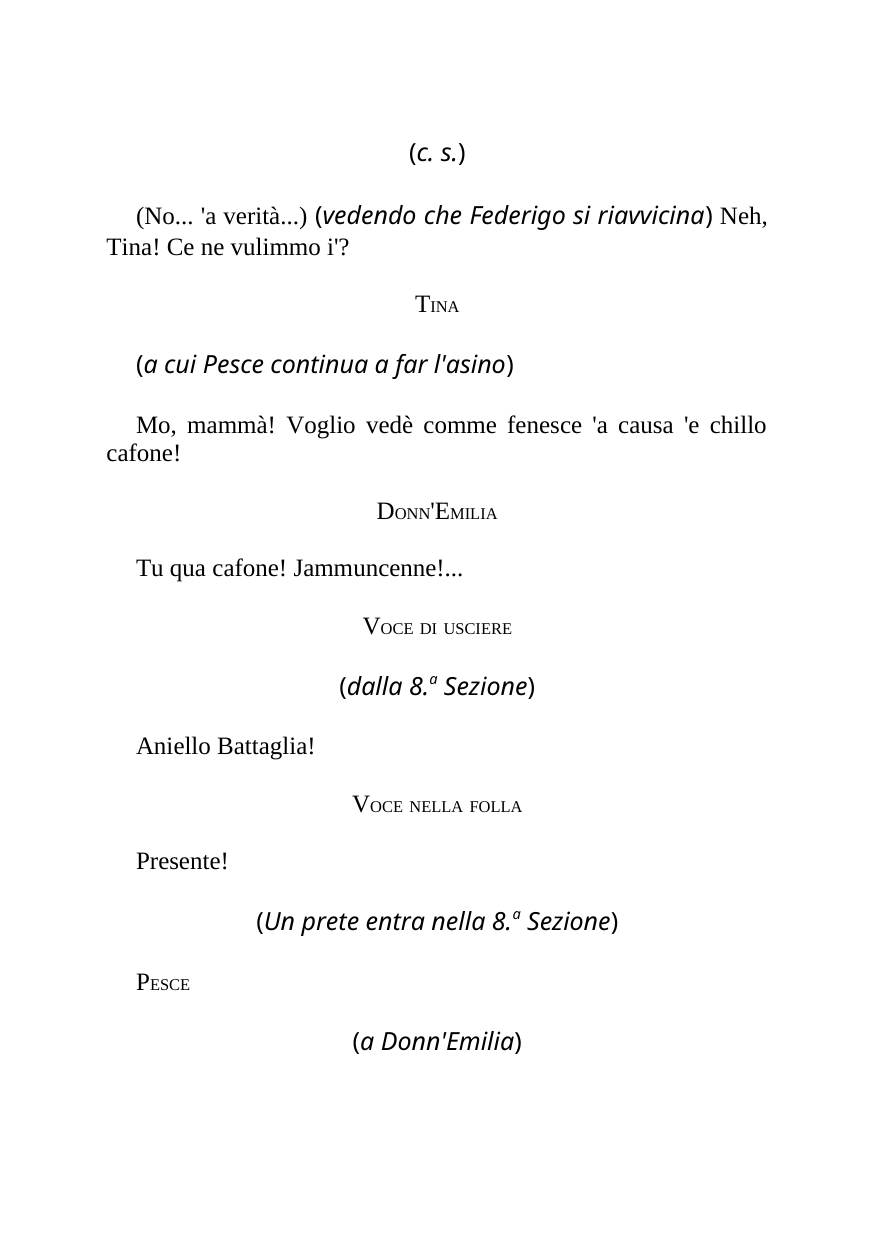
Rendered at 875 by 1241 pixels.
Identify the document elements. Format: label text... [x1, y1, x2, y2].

text Pesce [106, 967, 768, 995]
text Voce nella folla [106, 789, 768, 817]
text Aniello Battaglia! [106, 731, 768, 760]
text Tu qua cafone! Jammuncenne!... [106, 553, 768, 582]
text Tina [106, 289, 768, 318]
text (a cui Pesce continua a far l'asino) [106, 347, 768, 381]
text (c. s.) [106, 135, 768, 169]
text Donn'Emilia [106, 496, 768, 525]
text (a Donn'Emilia) [106, 1024, 768, 1058]
text (dalla 8.a Sezione) [106, 668, 768, 702]
text Presente! [106, 846, 768, 875]
text (No... 'a verità...) (vedendo che Federigo si riavvicina) Neh, Tina! Ce ne vulimmo i'? [106, 198, 768, 261]
text Voce di usciere [106, 611, 768, 640]
text Mo, mammà! Voglio vedè comme fenesce 'a causa 'e chillo cafone! [106, 410, 768, 467]
text (Un prete entra nella 8.a Sezione) [106, 904, 768, 938]
